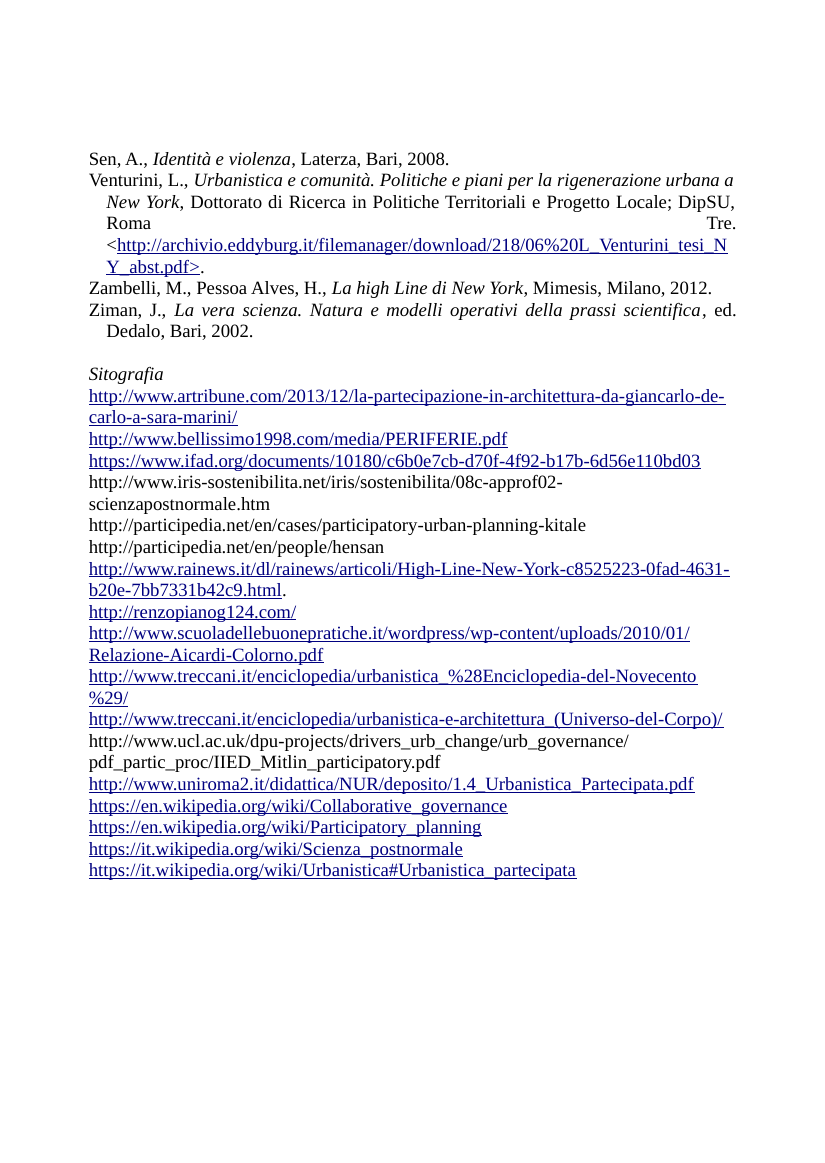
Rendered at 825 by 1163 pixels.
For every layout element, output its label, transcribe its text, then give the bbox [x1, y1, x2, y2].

text https://it.wikipedia.org/wiki/Scienza_postnormale [88, 838, 736, 859]
text http://www.treccani.it/enciclopedia/urbanistica-e-architettura_(Universo-del-Corpo)/ [88, 708, 736, 730]
text http://participedia.net/en/people/hensan [88, 536, 736, 557]
text http://www.iris-sostenibilita.net/iris/sostenibilita/08c-approf02-scienzapostnormale.htm [88, 471, 736, 514]
text http://www.artribune.com/2013/12/la-partecipazione-in-architettura-da-giancarlo-de-carlo-a-sara-marini/ [88, 385, 736, 428]
text http://www.treccani.it/enciclopedia/urbanistica_%28Enciclopedia-del-Novecento%29/ [88, 665, 736, 708]
text http://www.bellissimo1998.com/media/PERIFERIE.pdf [88, 428, 736, 449]
text http://www.scuoladellebuonepratiche.it/wordpress/wp-content/uploads/2010/01/Relazione-Aicardi-Colorno.pdf [88, 622, 736, 665]
text Zambelli, M., Pessoa Alves, H., La high Line di New York, Mimesis, Milano, 2012. [88, 277, 736, 299]
text https://it.wikipedia.org/wiki/Urbanistica#Urbanistica_partecipata [88, 859, 736, 881]
text http://www.ucl.ac.uk/dpu-projects/drivers_urb_change/urb_governance/pdf_partic_proc/IIED_Mitlin_participatory.pdf [88, 730, 736, 773]
text http://renzopianog124.com/ [88, 601, 736, 622]
text http://www.uniroma2.it/didattica/NUR/deposito/1.4_Urbanistica_Partecipata.pdf [88, 773, 736, 794]
text http://www.rainews.it/dl/rainews/articoli/High-Line-New-York-c8525223-0fad-4631-b20e-7bb7331b42c9.html. [88, 557, 736, 601]
text Venturini, L., Urbanistica e comunità. Politiche e piani per la rigenerazione urbana a New York, Dottorato di Ricerca in Politiche Territoriali e Progetto Locale; DipSU, Roma Tre. <http://archivio.eddyburg.it/filemanager/download/218/06%20L_Venturini_tesi_NY_abst.pdf>. [88, 169, 736, 277]
text https://en.wikipedia.org/wiki/Participatory_planning [88, 816, 736, 838]
text http://participedia.net/en/cases/participatory-urban-planning-kitale [88, 514, 736, 536]
text https://en.wikipedia.org/wiki/Collaborative_governance [88, 794, 736, 816]
text Sen, A., Identità e violenza, Laterza, Bari, 2008. [88, 148, 736, 169]
text Sitografia [88, 363, 736, 385]
text Ziman, J., La vera scienza. Natura e modelli operativi della prassi scientifica, ed. Dedalo, Bari, 2002. [88, 299, 736, 342]
text https://www.ifad.org/documents/10180/c6b0e7cb-d70f-4f92-b17b-6d56e110bd03 [88, 449, 736, 471]
